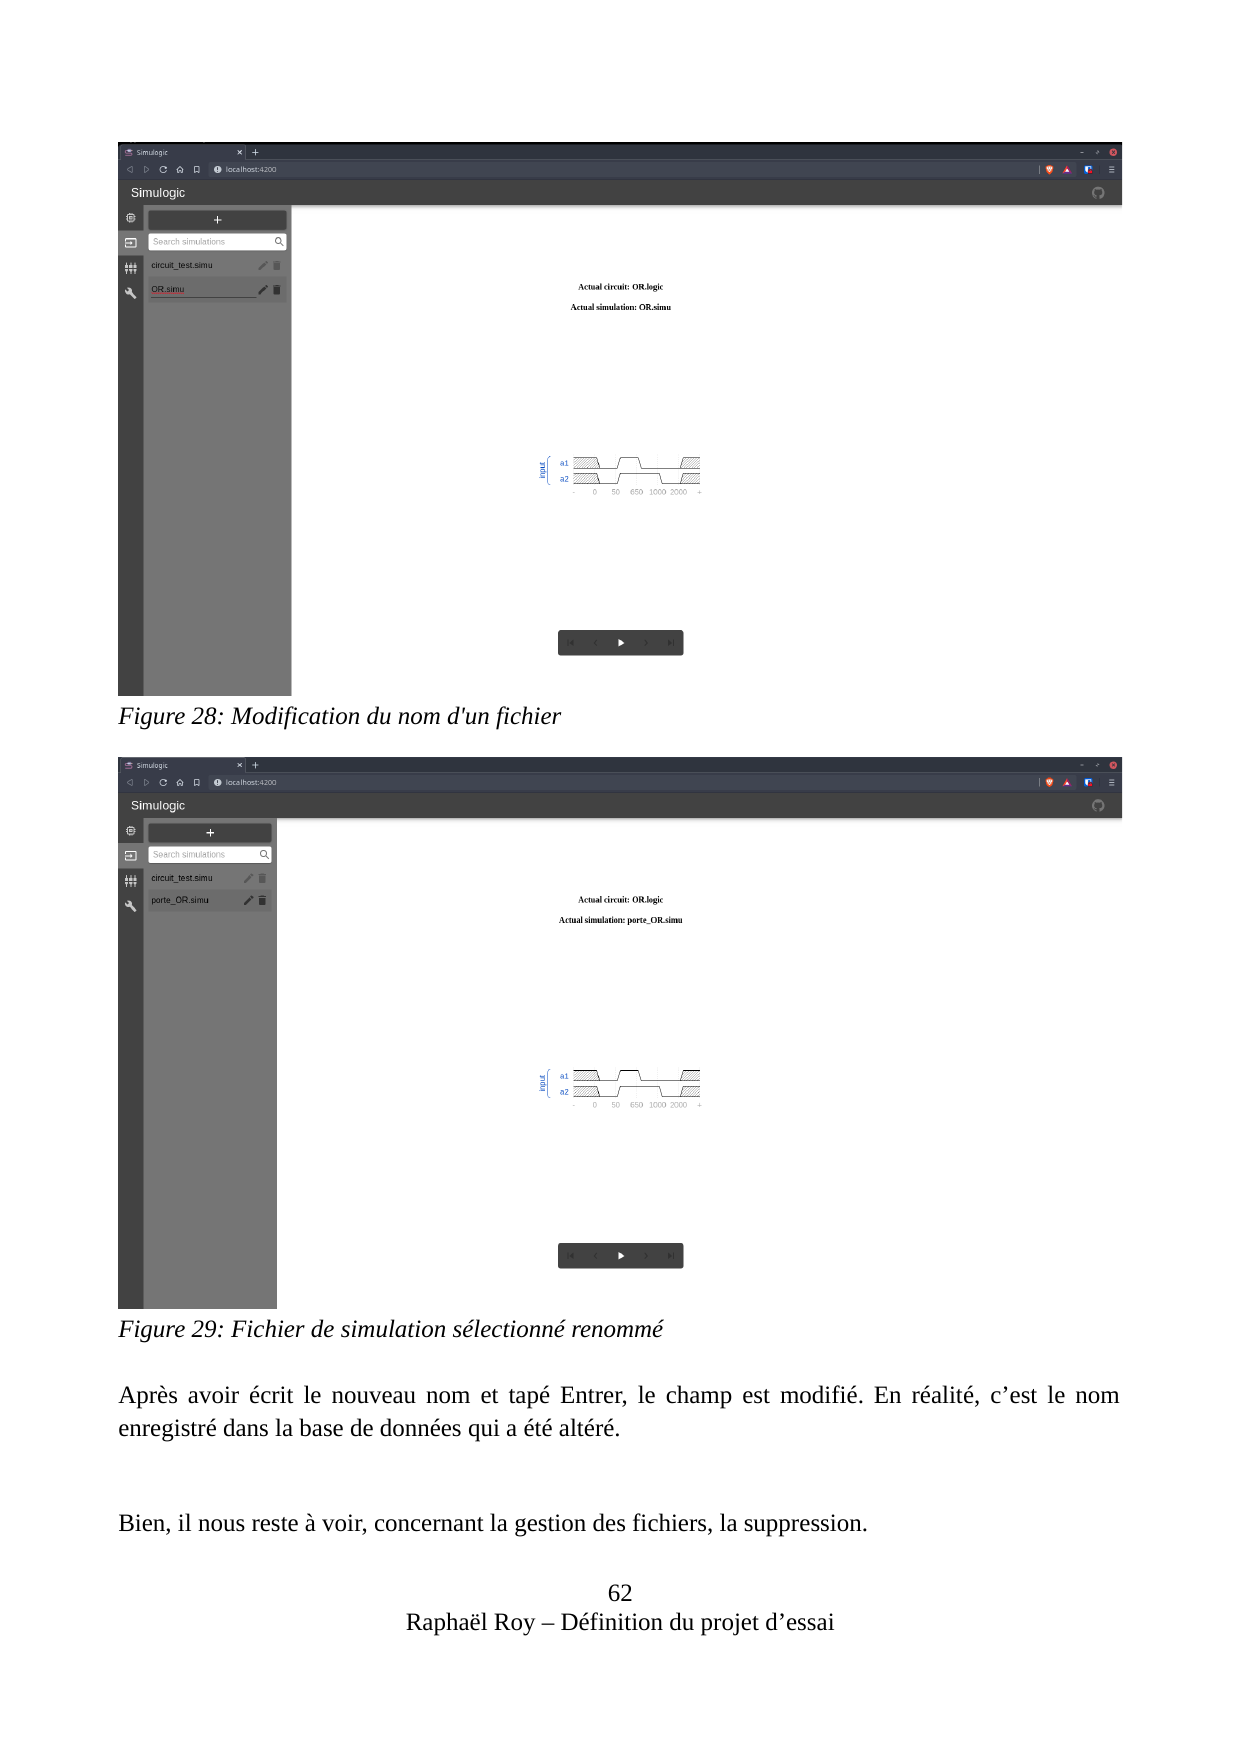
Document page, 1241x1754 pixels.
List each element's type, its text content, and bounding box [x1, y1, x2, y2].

text Figure 28: Modification du nom d'un fichier [118, 696, 1122, 729]
picture [118, 757, 1123, 1309]
text [118, 118, 1122, 142]
text [118, 729, 1122, 757]
text Bien, il nous reste à voir, concernant la gestion des fichiers, la suppression. [118, 1508, 1122, 1537]
picture [118, 142, 1123, 696]
text Après avoir écrit le nouveau nom et tapé Entrer, le champ est modifié. En réalité, c’est le nom enregistré dans la base de données qui a été altéré. [118, 1342, 1122, 1442]
text Figure 29: Fichier de simulation sélectionné renommé [118, 1309, 1122, 1342]
